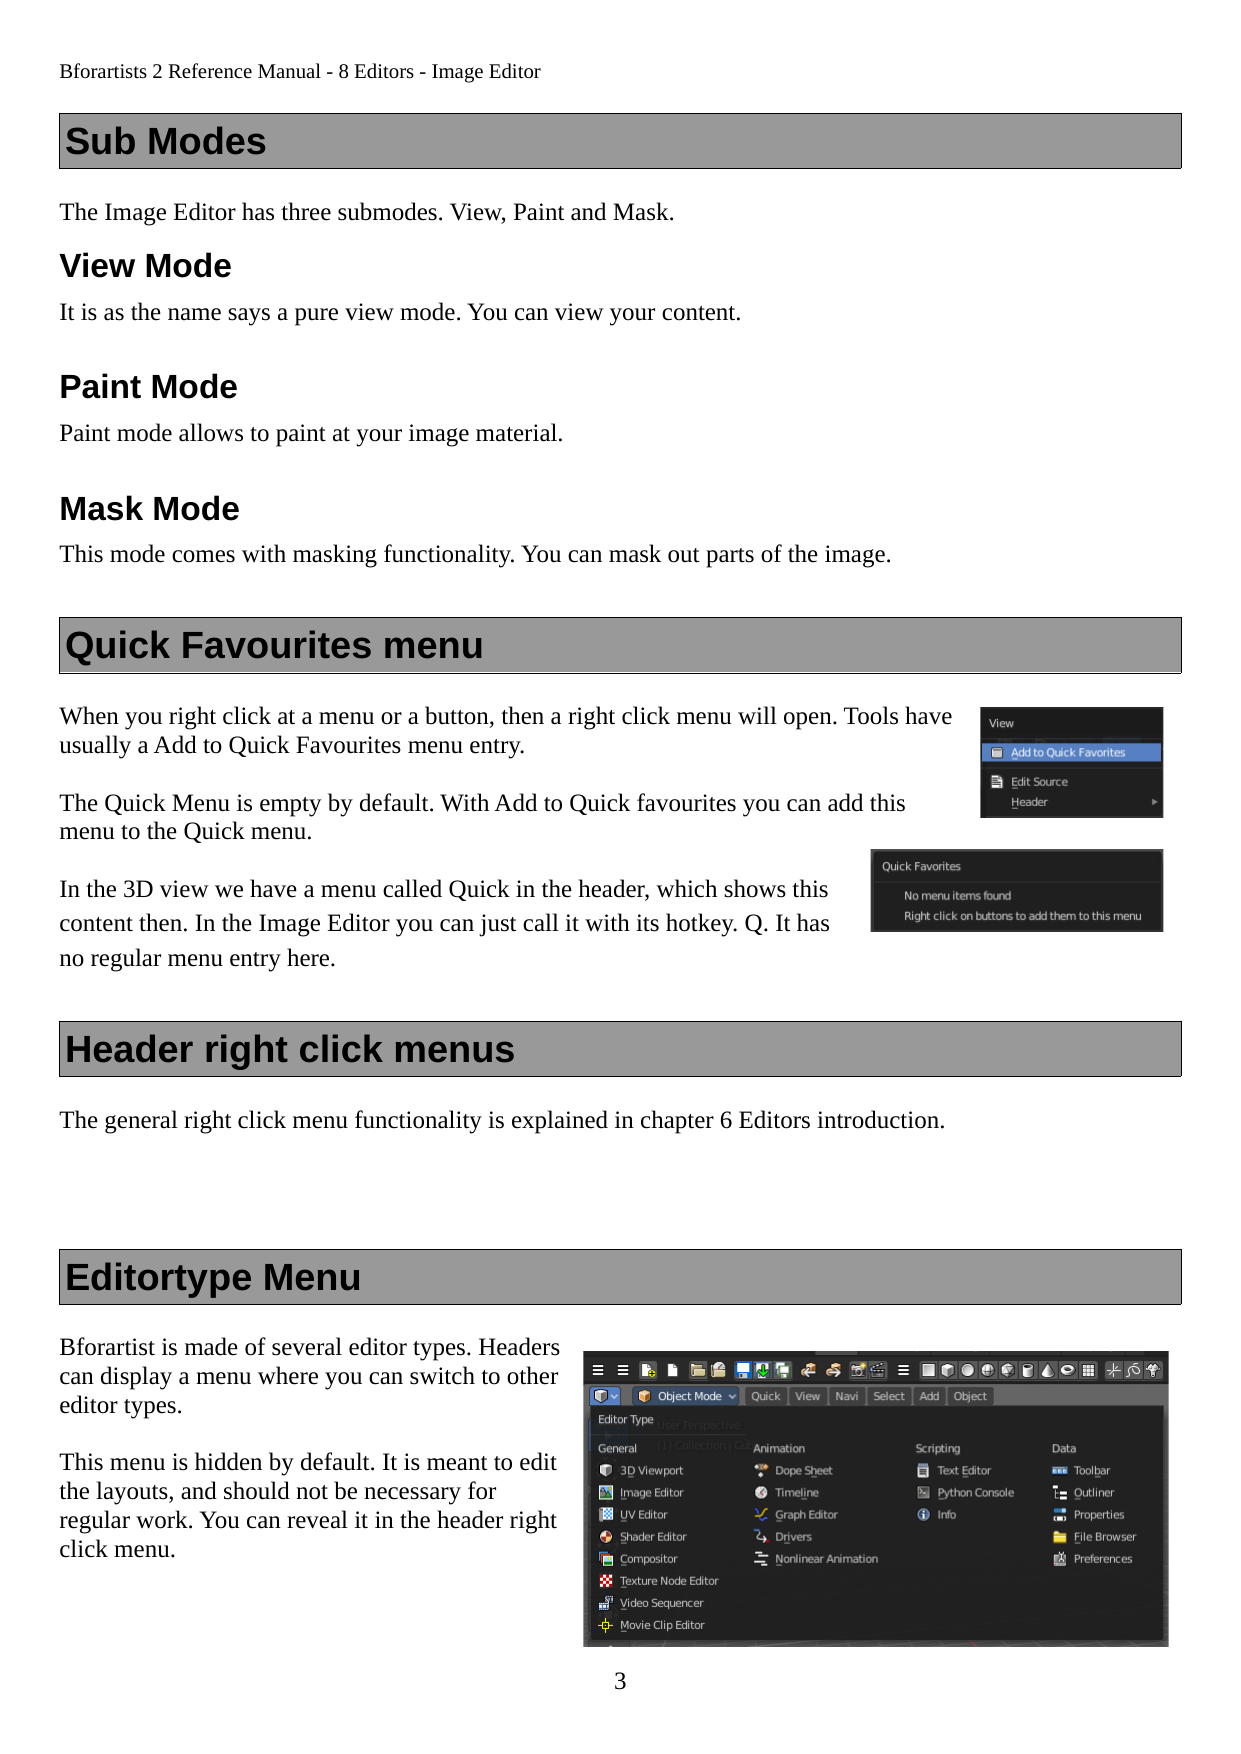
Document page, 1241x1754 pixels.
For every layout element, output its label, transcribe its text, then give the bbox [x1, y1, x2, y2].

subtitle Paint Mode [59, 367, 1181, 406]
picture [583, 1351, 1169, 1647]
picture [870, 849, 1164, 932]
text In the 3D view we have a menu called Quick in the header, which shows this content then. In the Image Editor you can just call it with its hotkey. Q. It has no regular menu entry here. [59, 874, 1181, 972]
subtitle Mask Mode [59, 488, 1181, 527]
text Paint mode allows to paint at your image material. [59, 418, 1181, 447]
text The Quick Menu is empty by default. With Add to Quick favourites you can add this menu to the Quick menu. [59, 788, 1181, 845]
text When you right click at a menu or a button, then a right click menu will open. Tools have usually a Add to Quick Favourites menu entry. [59, 701, 1181, 759]
text The Image Editor has three submodes. View, Paint and Mask. [59, 197, 1181, 225]
table_header Editortype Menu [60, 1250, 1181, 1304]
table_header Quick Favourites menu [60, 618, 1181, 672]
picture [980, 707, 1164, 818]
subtitle View Mode [59, 246, 1181, 285]
text It is as the name says a pure view mode. You can view your content. [59, 297, 1181, 326]
table_header Header right click menus [60, 1022, 1181, 1076]
text Bforartist is made of several editor types. Headers can display a menu where you can switch to other editor types. [59, 1332, 1181, 1419]
table_header Sub Modes [60, 114, 1181, 168]
text This mode comes with masking functionality. You can mask out parts of the image. [59, 539, 1181, 568]
text The general right click menu functionality is explained in chapter 6 Editors introduction. [59, 1105, 1181, 1133]
text This menu is hidden by default. It is meant to edit the layouts, and should not be necessary for regular work. You can reveal it in the header right click menu. [59, 1447, 583, 1562]
